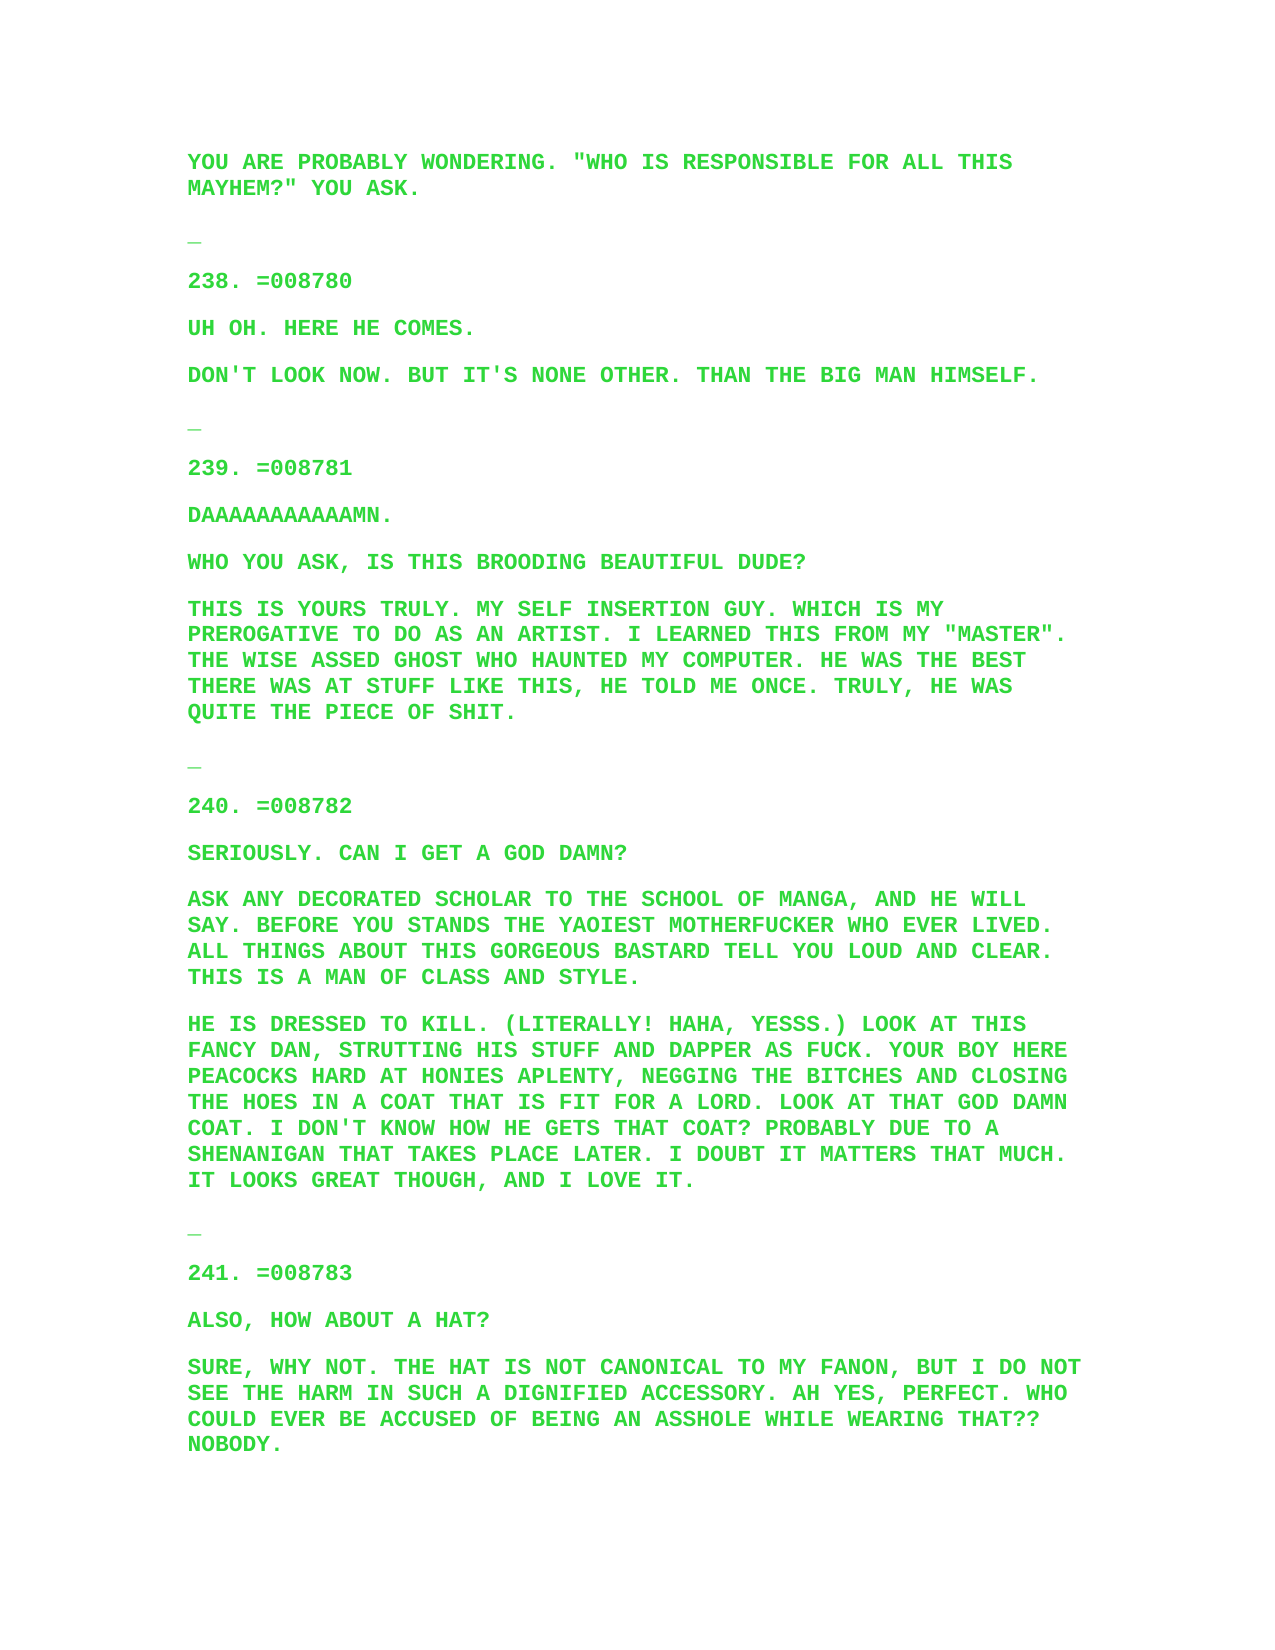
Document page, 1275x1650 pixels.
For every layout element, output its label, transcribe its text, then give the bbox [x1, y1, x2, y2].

text DAAAAAAAAAAAMN. [187, 503, 1087, 529]
text HE IS DRESSED TO KILL. (LITERALLY! HAHA, YESSS.) LOOK AT THIS FANCY DAN, STRUTTING HIS STUFF AND DAPPER AS FUCK. YOUR BOY HERE PEACOCKS HARD AT HONIES APLENTY, NEGGING THE BITCHES AND CLOSING THE HOES IN A COAT THAT IS FIT FOR A LORD. LOOK AT THAT GOD DAMN COAT. I DON'T KNOW HOW HE GETS THAT COAT? PROBABLY DUE TO A SHENANIGAN THAT TAKES PLACE LATER. I DOUBT IT MATTERS THAT MUCH. IT LOOKS GREAT THOUGH, AND I LOVE IT. [187, 1012, 1087, 1194]
text 238. =008780 [187, 269, 1087, 295]
text _ [187, 1215, 1087, 1241]
text THIS IS YOURS TRULY. MY SELF INSERTION GUY. WHICH IS MY PREROGATIVE TO DO AS AN ARTIST. I LEARNED THIS FROM MY "MASTER". THE WISE ASSED GHOST WHO HAUNTED MY COMPUTER. HE WAS THE BEST THERE WAS AT STUFF LIKE THIS, HE TOLD ME ONCE. TRULY, HE WAS QUITE THE PIECE OF SHIT. [187, 597, 1087, 727]
text _ [187, 410, 1087, 436]
text SERIOUSLY. CAN I GET A GOD DAMN? [187, 841, 1087, 867]
text 239. =008781 [187, 457, 1087, 482]
text ASK ANY DECORATED SCHOLAR TO THE SCHOOL OF MANGA, AND HE WILL SAY. BEFORE YOU STANDS THE YAOIEST MOTHERFUCKER WHO EVER LIVED. ALL THINGS ABOUT THIS GORGEOUS BASTARD TELL YOU LOUD AND CLEAR. THIS IS A MAN OF CLASS AND STYLE. [187, 888, 1087, 991]
text _ [187, 747, 1087, 773]
text DON'T LOOK NOW. BUT IT'S NONE OTHER. THAN THE BIG MAN HIMSELF. [187, 363, 1087, 389]
text WHO YOU ASK, IS THIS BROODING BEAUTIFUL DUDE? [187, 550, 1087, 576]
text 240. =008782 [187, 794, 1087, 820]
text UH OH. HERE HE COMES. [187, 316, 1087, 342]
text YOU ARE PROBABLY WONDERING. "WHO IS RESPONSIBLE FOR ALL THIS MAYHEM?" YOU ASK. [187, 150, 1087, 202]
text SURE, WHY NOT. THE HAT IS NOT CANONICAL TO MY FANON, BUT I DO NOT SEE THE HARM IN SUCH A DIGNIFIED ACCESSORY. AH YES, PERFECT. WHO COULD EVER BE ACCUSED OF BEING AN ASSHOLE WHILE WEARING THAT?? NOBODY. [187, 1355, 1087, 1459]
text _ [187, 223, 1087, 249]
text 241. =008783 [187, 1261, 1087, 1287]
text ALSO, HOW ABOUT A HAT? [187, 1308, 1087, 1334]
